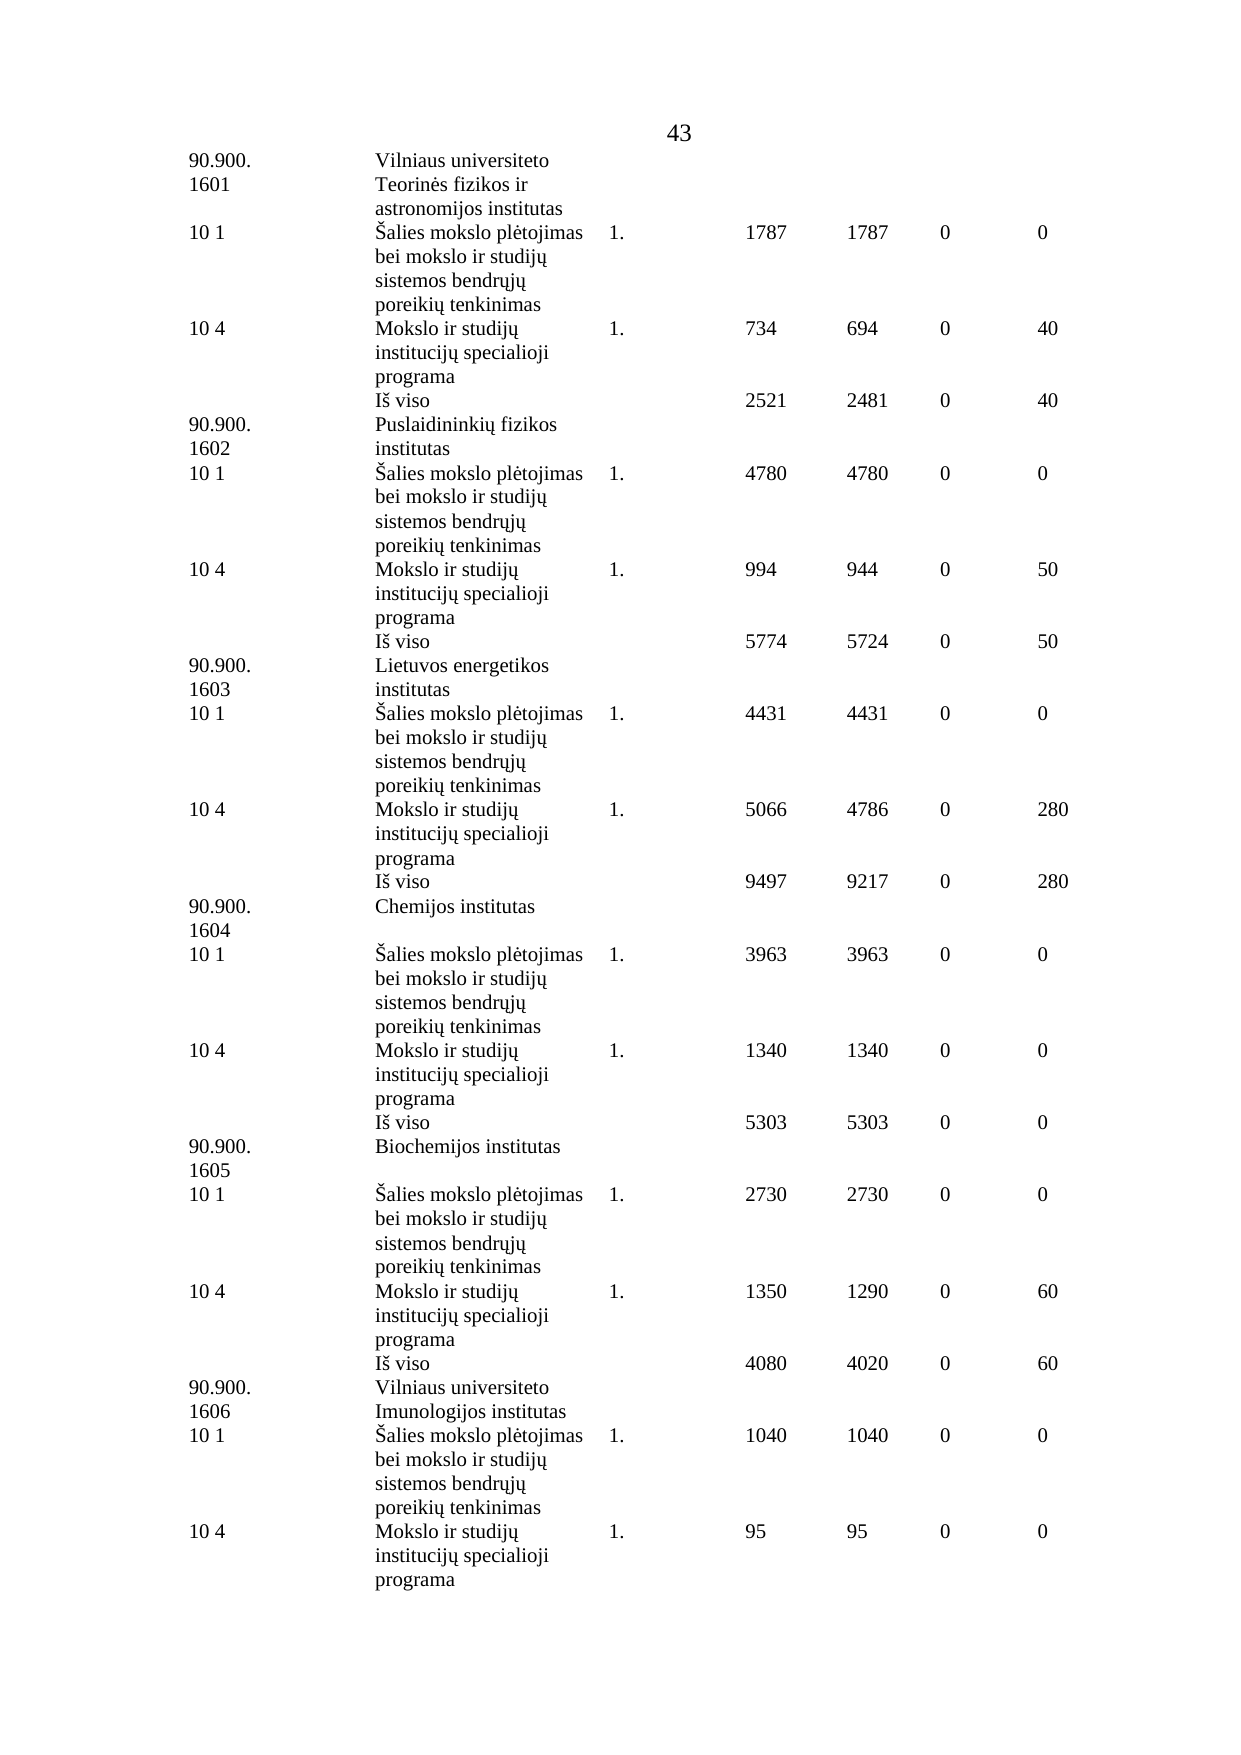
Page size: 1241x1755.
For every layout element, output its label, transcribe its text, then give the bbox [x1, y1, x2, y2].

table_cell 0 [929, 220, 1026, 316]
table_cell [598, 436, 734, 460]
table_cell 0 [1026, 1423, 1182, 1519]
table_cell 95 [734, 1519, 835, 1591]
table_cell [598, 918, 734, 942]
table_cell [929, 1134, 1026, 1158]
table_cell Mokslo ir studijų institucijų specialioji programa [364, 797, 597, 869]
table_cell 10 1 [177, 1182, 364, 1278]
table_cell [929, 894, 1026, 918]
table_cell [734, 677, 835, 701]
table_cell 1. [598, 1038, 734, 1110]
table_cell Iš viso [364, 629, 597, 653]
table_cell 90.900. [177, 412, 364, 436]
table_cell 60 [1026, 1279, 1182, 1351]
table_cell 90.900. [177, 1375, 364, 1399]
table_cell [598, 1110, 734, 1134]
table_cell 0 [1026, 942, 1182, 1038]
table_cell 3963 [835, 942, 929, 1038]
table_cell [929, 436, 1026, 460]
table_cell [929, 148, 1026, 172]
table_cell [598, 412, 734, 436]
table_cell 1290 [835, 1279, 929, 1351]
table_cell institutas [364, 436, 597, 460]
table_cell [929, 1399, 1026, 1423]
table_cell [1026, 677, 1182, 701]
table_cell Biochemijos institutas [364, 1134, 597, 1158]
table_cell 10 1 [177, 701, 364, 797]
table_cell [835, 653, 929, 677]
table_cell [364, 1158, 597, 1182]
table_cell [177, 870, 364, 893]
table_cell 1350 [734, 1279, 835, 1351]
table_cell 90.900. [177, 1134, 364, 1158]
table_cell [734, 1399, 835, 1423]
table_cell [835, 148, 929, 172]
table_cell [177, 1351, 364, 1375]
table_cell [598, 653, 734, 677]
table_cell 1. [598, 942, 734, 1038]
table_cell 5066 [734, 797, 835, 869]
table_cell 10 4 [177, 797, 364, 869]
table_cell [734, 1375, 835, 1399]
table_cell [835, 172, 929, 220]
table_cell 2730 [734, 1182, 835, 1278]
table_cell [1026, 172, 1182, 220]
table_cell 0 [929, 1038, 1026, 1110]
table_cell Imunologijos institutas [364, 1399, 597, 1423]
table_cell 1040 [835, 1423, 929, 1519]
table_cell 1. [598, 797, 734, 869]
table_cell 1. [598, 220, 734, 316]
table_cell 5774 [734, 629, 835, 653]
table_cell 10 1 [177, 942, 364, 1038]
table_cell [734, 412, 835, 436]
table_cell 0 [1026, 701, 1182, 797]
table_cell 0 [1026, 1519, 1182, 1591]
table_cell 0 [1026, 1182, 1182, 1278]
table_cell 0 [929, 460, 1026, 557]
table_cell 9217 [835, 870, 929, 893]
table_cell [1026, 653, 1182, 677]
table_cell Šalies mokslo plėtojimas bei mokslo ir studijų sistemos bendrųjų poreikių tenkinimas [364, 942, 597, 1038]
table_cell Šalies mokslo plėtojimas bei mokslo ir studijų sistemos bendrųjų poreikių tenkinimas [364, 701, 597, 797]
table_cell 1. [598, 1519, 734, 1591]
table_cell 2521 [734, 388, 835, 412]
table_cell 0 [1026, 220, 1182, 316]
table_cell Mokslo ir studijų institucijų specialioji programa [364, 316, 597, 388]
table_cell [929, 412, 1026, 436]
table_cell [598, 1375, 734, 1399]
table_cell [835, 1399, 929, 1423]
table_cell [1026, 436, 1182, 460]
table_cell 4080 [734, 1351, 835, 1375]
table_cell [734, 1134, 835, 1158]
table_cell [1026, 148, 1182, 172]
table_cell Iš viso [364, 388, 597, 412]
table_cell 0 [929, 870, 1026, 893]
table_cell 0 [1026, 460, 1182, 557]
table_cell 4431 [734, 701, 835, 797]
table_cell 1. [598, 1423, 734, 1519]
table_cell [177, 1110, 364, 1134]
table_cell 1602 [177, 436, 364, 460]
table_cell 1. [598, 316, 734, 388]
table_cell 1. [598, 701, 734, 797]
table_cell 1340 [734, 1038, 835, 1110]
table_cell [734, 436, 835, 460]
table_cell 0 [1026, 1110, 1182, 1134]
table_cell 0 [929, 1110, 1026, 1134]
table_cell [598, 1399, 734, 1423]
table_cell Mokslo ir studijų institucijų specialioji programa [364, 1519, 597, 1591]
table_cell [734, 148, 835, 172]
table_cell [598, 388, 734, 412]
table_cell 1603 [177, 677, 364, 701]
table_cell 9497 [734, 870, 835, 893]
table_cell [835, 894, 929, 918]
table_cell 10 1 [177, 460, 364, 557]
table_cell [1026, 1375, 1182, 1399]
table_cell 90.900. [177, 894, 364, 918]
table_cell Mokslo ir studijų institucijų specialioji programa [364, 1279, 597, 1351]
table_cell institutas [364, 677, 597, 701]
table_cell 10 4 [177, 1519, 364, 1591]
table_cell Teorinės fizikos ir astronomijos institutas [364, 172, 597, 220]
table_cell 95 [835, 1519, 929, 1591]
table_cell 5303 [734, 1110, 835, 1134]
table_cell 0 [929, 557, 1026, 629]
table_cell 1605 [177, 1158, 364, 1182]
table_cell 0 [929, 797, 1026, 869]
table_cell 1604 [177, 918, 364, 942]
table_cell 60 [1026, 1351, 1182, 1375]
table_cell Mokslo ir studijų institucijų specialioji programa [364, 557, 597, 629]
table_cell [835, 436, 929, 460]
table_cell [598, 870, 734, 893]
table_cell 5724 [835, 629, 929, 653]
table_cell Šalies mokslo plėtojimas bei mokslo ir studijų sistemos bendrųjų poreikių tenkinimas [364, 460, 597, 557]
table_cell 280 [1026, 870, 1182, 893]
table_cell [734, 894, 835, 918]
table_cell [929, 1375, 1026, 1399]
table_cell 1. [598, 1279, 734, 1351]
table_cell [734, 918, 835, 942]
table_cell Iš viso [364, 870, 597, 893]
table_cell [929, 918, 1026, 942]
table_cell 1606 [177, 1399, 364, 1423]
table_cell 10 4 [177, 557, 364, 629]
table_cell 280 [1026, 797, 1182, 869]
table_cell 0 [929, 629, 1026, 653]
table_cell [598, 1351, 734, 1375]
table_cell [1026, 1134, 1182, 1158]
table_cell [835, 677, 929, 701]
table_cell [598, 629, 734, 653]
table_cell Chemijos institutas [364, 894, 597, 918]
table_cell [1026, 1399, 1182, 1423]
table_cell 40 [1026, 388, 1182, 412]
table_cell [929, 677, 1026, 701]
table_cell 50 [1026, 629, 1182, 653]
table_cell [598, 172, 734, 220]
table_cell 0 [929, 701, 1026, 797]
table_cell [1026, 894, 1182, 918]
table_cell [177, 629, 364, 653]
table_cell [598, 677, 734, 701]
table_cell Vilniaus universiteto [364, 148, 597, 172]
table_cell [734, 1158, 835, 1182]
table_cell [1026, 1158, 1182, 1182]
table_cell 1. [598, 1182, 734, 1278]
table_cell 4431 [835, 701, 929, 797]
table_cell 1040 [734, 1423, 835, 1519]
table_cell 1787 [835, 220, 929, 316]
table_cell 0 [1026, 1038, 1182, 1110]
table_cell Iš viso [364, 1351, 597, 1375]
table_cell 4020 [835, 1351, 929, 1375]
table_cell Šalies mokslo plėtojimas bei mokslo ir studijų sistemos bendrųjų poreikių tenkinimas [364, 1182, 597, 1278]
table_cell 40 [1026, 316, 1182, 388]
table_cell 944 [835, 557, 929, 629]
table_cell Lietuvos energetikos [364, 653, 597, 677]
table_cell 90.900. [177, 653, 364, 677]
table_cell 0 [929, 942, 1026, 1038]
table_cell 10 1 [177, 1423, 364, 1519]
table_cell Šalies mokslo plėtojimas bei mokslo ir studijų sistemos bendrųjų poreikių tenkinimas [364, 220, 597, 316]
table_cell [598, 148, 734, 172]
table_cell 10 1 [177, 220, 364, 316]
table_cell 0 [929, 1182, 1026, 1278]
table_cell [598, 1158, 734, 1182]
table_cell Iš viso [364, 1110, 597, 1134]
table_cell 1601 [177, 172, 364, 220]
table_cell 4780 [835, 460, 929, 557]
table_cell 0 [929, 1351, 1026, 1375]
table_cell 2730 [835, 1182, 929, 1278]
table_cell 10 4 [177, 316, 364, 388]
table_cell 0 [929, 1423, 1026, 1519]
table_cell [929, 172, 1026, 220]
table_cell Šalies mokslo plėtojimas bei mokslo ir studijų sistemos bendrųjų poreikių tenkinimas [364, 1423, 597, 1519]
table_cell 1340 [835, 1038, 929, 1110]
table_cell 3963 [734, 942, 835, 1038]
table_cell [1026, 412, 1182, 436]
table_cell [598, 894, 734, 918]
table_cell [835, 412, 929, 436]
table_cell 2481 [835, 388, 929, 412]
table_cell [1026, 918, 1182, 942]
table_cell [364, 918, 597, 942]
table_cell 5303 [835, 1110, 929, 1134]
table_cell [835, 1375, 929, 1399]
table_cell [835, 1134, 929, 1158]
table_cell 734 [734, 316, 835, 388]
table_cell [598, 1134, 734, 1158]
table_cell [177, 388, 364, 412]
table_cell [734, 172, 835, 220]
table_cell 50 [1026, 557, 1182, 629]
table_cell 1. [598, 460, 734, 557]
table_cell [929, 653, 1026, 677]
table_cell Vilniaus universiteto [364, 1375, 597, 1399]
table_cell 90.900. [177, 148, 364, 172]
table_cell 694 [835, 316, 929, 388]
table_cell 10 4 [177, 1279, 364, 1351]
table_cell Mokslo ir studijų institucijų specialioji programa [364, 1038, 597, 1110]
table_cell 0 [929, 388, 1026, 412]
table_cell [929, 1158, 1026, 1182]
table_cell [835, 918, 929, 942]
table_cell 1787 [734, 220, 835, 316]
table_cell 10 4 [177, 1038, 364, 1110]
table_cell [835, 1158, 929, 1182]
table_cell [734, 653, 835, 677]
table_cell 0 [929, 1279, 1026, 1351]
table_cell 0 [929, 316, 1026, 388]
table_cell 0 [929, 1519, 1026, 1591]
table_cell Puslaidininkių fizikos [364, 412, 597, 436]
table_cell 4780 [734, 460, 835, 557]
table_cell 994 [734, 557, 835, 629]
table_cell 1. [598, 557, 734, 629]
table_cell 4786 [835, 797, 929, 869]
